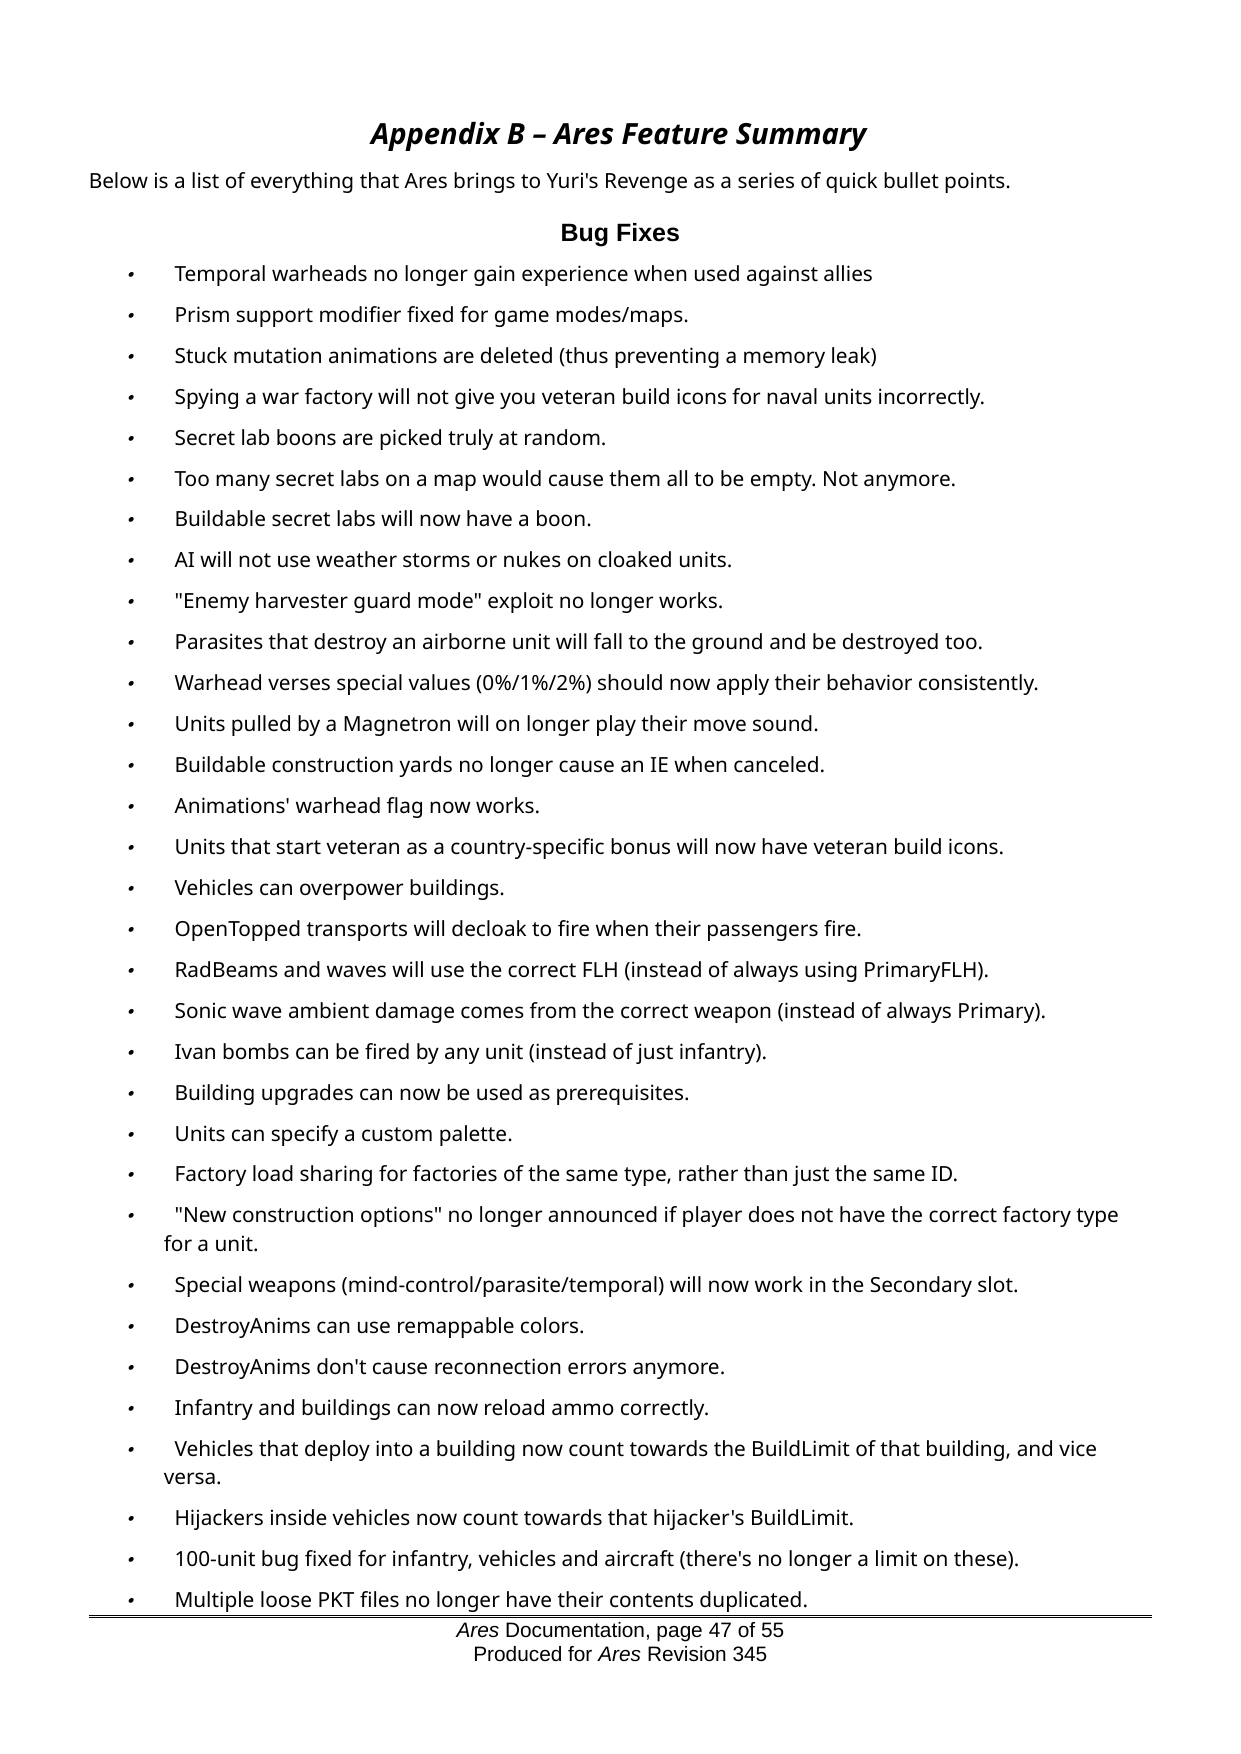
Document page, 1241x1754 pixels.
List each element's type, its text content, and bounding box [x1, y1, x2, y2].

list Ivan bombs can be fired by any unit (instead of just infantry). [126, 1037, 1152, 1065]
list Special weapons (mind-control/parasite/temporal) will now work in the Secondary slot. [126, 1270, 1152, 1298]
list "New construction options" no longer announced if player does not have the correct factory type for a unit. [126, 1201, 1152, 1257]
list Vehicles can overpower buildings. [126, 873, 1152, 901]
list Factory load sharing for factories of the same type, rather than just the same ID. [126, 1159, 1152, 1188]
list Sonic wave ambient damage comes from the correct weapon (instead of always Primary). [126, 996, 1152, 1024]
list Too many secret labs on a map would cause them all to be empty. Not anymore. [126, 464, 1152, 492]
list DestroyAnims don't cause reconnection errors anymore. [126, 1352, 1152, 1380]
list DestroyAnims can use remappable colors. [126, 1311, 1152, 1339]
list Temporal warheads no longer gain experience when used against allies [126, 259, 1152, 287]
list Prism support modifier fixed for game modes/maps. [126, 300, 1152, 328]
subtitle Appendix B – Ares Feature Summary [88, 113, 1152, 153]
list Infantry and buildings can now reload ammo correctly. [126, 1393, 1152, 1421]
list OpenTopped transports will decloak to fire when their passengers fire. [126, 914, 1152, 942]
list Hijackers inside vehicles now count towards that hijacker's BuildLimit. [126, 1503, 1152, 1531]
list Parasites that destroy an airborne unit will fall to the ground and be destroyed too. [126, 627, 1152, 656]
list RadBeams and waves will use the correct FLH (instead of always using PrimaryFLH). [126, 955, 1152, 983]
list Multiple loose PKT files no longer have their contents duplicated. [126, 1585, 1152, 1613]
list Warhead verses special values (0%/1%/2%) should now apply their behavior consistently. [126, 668, 1152, 697]
list Vehicles that deploy into a building now count towards the BuildLimit of that building, and vice versa. [126, 1434, 1152, 1491]
list Buildable secret labs will now have a boon. [126, 504, 1152, 533]
list Units that start veteran as a country-specific bonus will now have veteran build icons. [126, 832, 1152, 861]
list 100-unit bug fixed for infantry, vehicles and aircraft (there's no longer a limit on these). [126, 1544, 1152, 1572]
list "Enemy harvester guard mode" exploit no longer works. [126, 586, 1152, 615]
list Units can specify a custom palette. [126, 1119, 1152, 1147]
list Building upgrades can now be used as prerequisites. [126, 1078, 1152, 1106]
list Stuck mutation animations are deleted (thus preventing a memory leak) [126, 341, 1152, 369]
list Buildable construction yards no longer cause an IE when canceled. [126, 750, 1152, 779]
text Below is a list of everything that Ares brings to Yuri's Revenge as a series of quick bullet points. [88, 166, 1152, 194]
list AI will not use weather storms or nukes on cloaked units. [126, 546, 1152, 574]
list Spying a war factory will not give you veteran build icons for naval units incorrectly. [126, 382, 1152, 410]
subtitle Bug Fixes [88, 218, 1152, 247]
list Units pulled by a Magnetron will on longer play their move sound. [126, 709, 1152, 738]
list Animations' warhead flag now works. [126, 791, 1152, 819]
list Secret lab boons are picked truly at random. [126, 423, 1152, 451]
